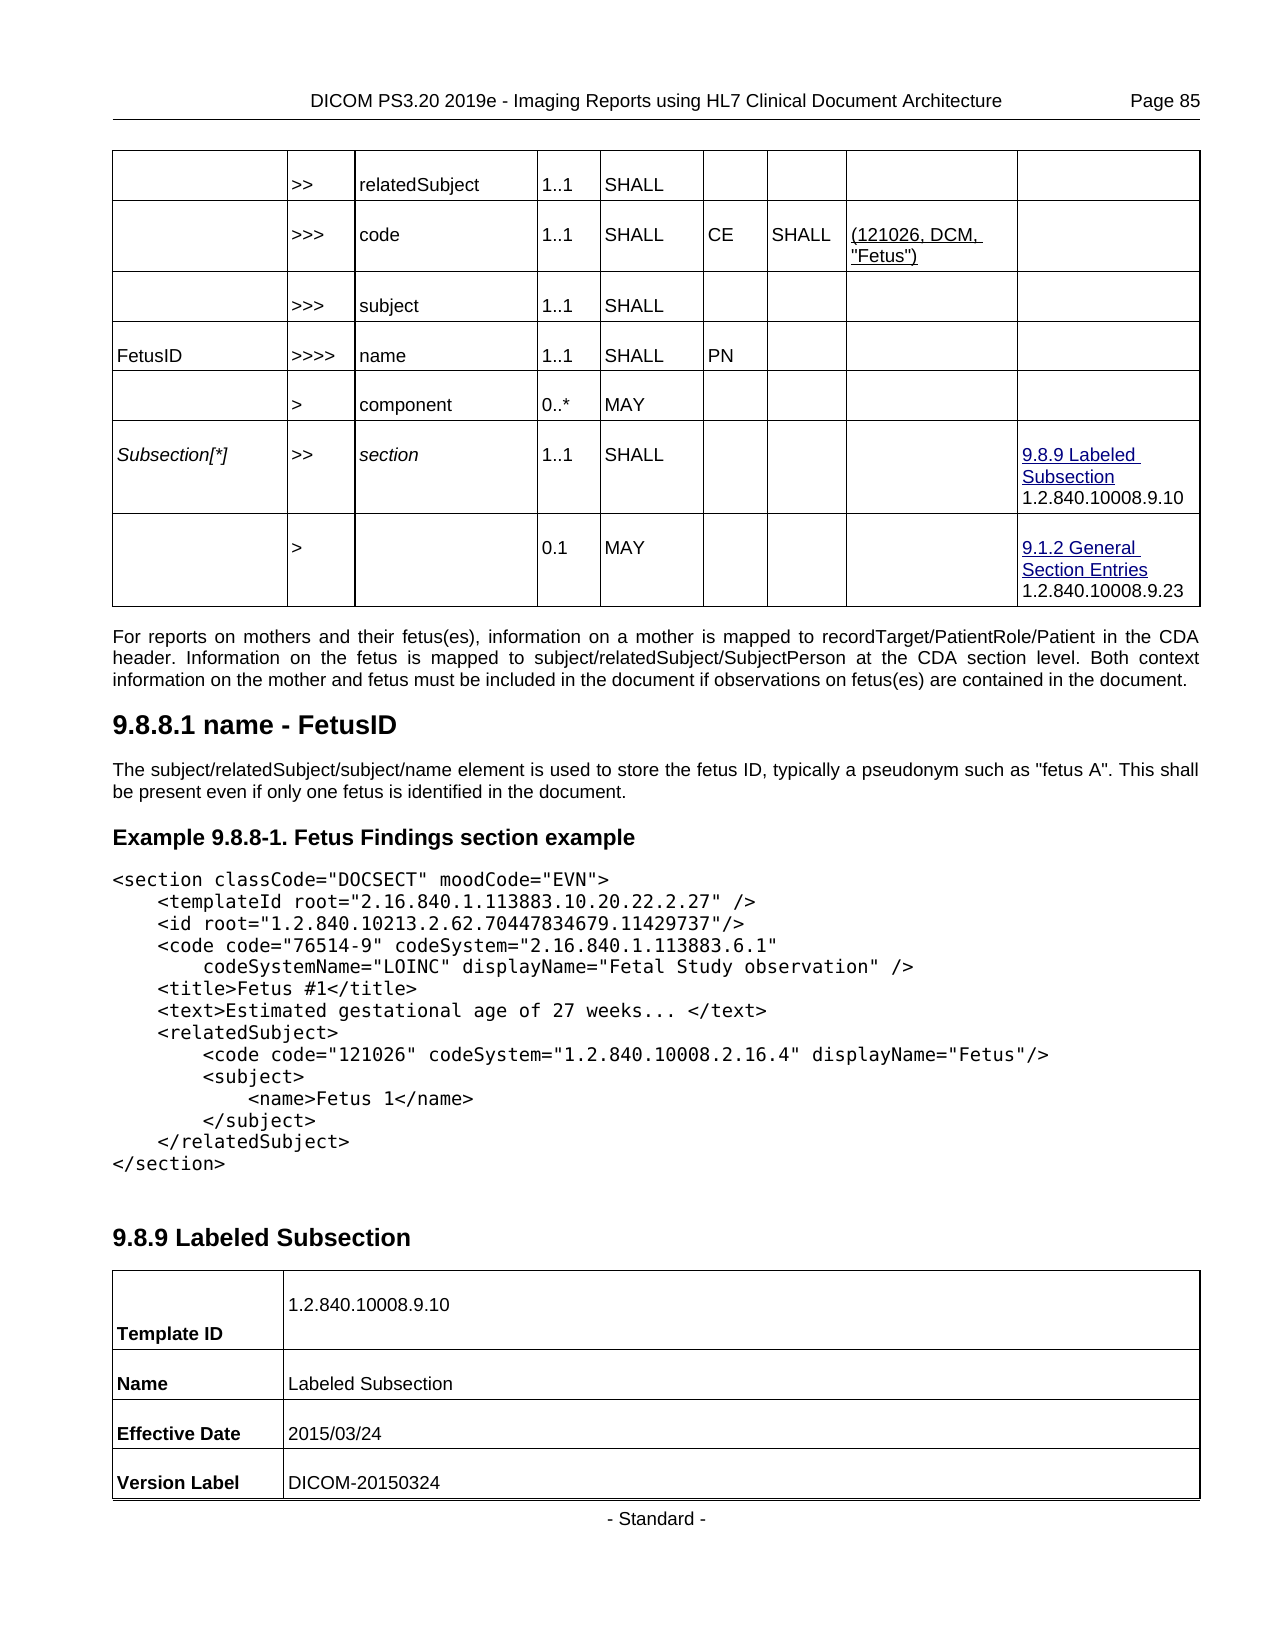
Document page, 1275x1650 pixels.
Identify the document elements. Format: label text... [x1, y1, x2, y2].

table_cell >>> [288, 201, 354, 271]
table_cell >> [288, 151, 354, 200]
table_cell [113, 371, 287, 420]
table_cell [847, 272, 1017, 321]
table_cell [768, 514, 846, 606]
table_cell [768, 371, 846, 420]
table_cell Labeled Subsection [284, 1350, 1199, 1398]
table_cell (121026, DCM, "Fetus") [847, 201, 1017, 271]
table_cell [704, 421, 767, 513]
table_cell Subsection[*] [113, 421, 287, 513]
text For reports on mothers and their fetus(es), information on a mother is mapped to recordTarget/PatientRole/Patient in the CDA header. Information on the fetus is mapped to subject/relatedSubject/SubjectPerson at the CDA section level. Both context information on the mother and fetus must be included in the document if observations on fetus(es) are contained in the document. [112, 625, 1200, 690]
table_cell [356, 514, 537, 606]
table_cell [113, 151, 287, 200]
table_cell [847, 322, 1017, 370]
table_cell SHALL [601, 421, 703, 513]
table_cell [847, 371, 1017, 420]
table_cell [847, 151, 1017, 200]
table_cell SHALL [768, 201, 846, 271]
table_cell > [288, 514, 354, 606]
table_cell 0.1 [538, 514, 600, 606]
table_cell [847, 421, 1017, 513]
table_cell 2015/03/24 [284, 1400, 1199, 1448]
table_cell [1018, 151, 1199, 200]
text Example 9.8.8-1. Fetus Findings section example [112, 824, 1200, 850]
table_cell SHALL [601, 272, 703, 321]
table_cell [847, 514, 1017, 606]
table_cell MAY [601, 514, 703, 606]
table_cell [768, 272, 846, 321]
table_cell [113, 201, 287, 271]
table_cell 1..1 [538, 151, 600, 200]
table_cell [1018, 371, 1199, 420]
table_cell Name [113, 1350, 283, 1398]
table_cell 9.1.2 General Section Entries 1.2.840.10008.9.23 [1018, 514, 1199, 606]
table_cell component [356, 371, 537, 420]
table_header Template ID [113, 1271, 283, 1349]
text 9.8.9 Labeled Subsection [112, 1223, 1200, 1252]
table_cell SHALL [601, 201, 703, 271]
table_cell [704, 514, 767, 606]
table_cell Version Label [113, 1449, 283, 1498]
table_cell CE [704, 201, 767, 271]
table_cell [1018, 201, 1199, 271]
table_cell >>>> [288, 322, 354, 370]
table_cell PN [704, 322, 767, 370]
table_cell MAY [601, 371, 703, 420]
table_cell [768, 322, 846, 370]
table_header 1.2.840.10008.9.10 [284, 1271, 1199, 1349]
text The subject/relatedSubject/subject/name element is used to store the fetus ID, typically a pseudonym such as "fetus A". This shall be present even if only one fetus is identified in the document. [112, 759, 1200, 802]
table_cell Effective Date [113, 1400, 283, 1448]
table_cell > [288, 371, 354, 420]
table_cell 1..1 [538, 272, 600, 321]
table_cell [768, 421, 846, 513]
table_cell [1018, 322, 1199, 370]
table_cell [113, 272, 287, 321]
table_cell section [356, 421, 537, 513]
table_cell 0..* [538, 371, 600, 420]
table_cell DICOM-20150324 [284, 1449, 1199, 1498]
table_cell subject [356, 272, 537, 321]
table_cell code [356, 201, 537, 271]
table_cell related​Subject [356, 151, 537, 200]
table_cell SHALL [601, 151, 703, 200]
table_cell [113, 514, 287, 606]
table_cell 1..1 [538, 322, 600, 370]
table_cell name [356, 322, 537, 370]
table_cell [704, 151, 767, 200]
text 9.8.8.1 name - FetusID [112, 709, 1200, 740]
table_cell SHALL [601, 322, 703, 370]
table_cell 9.8.9 Labeled Subsection 1.2.840.10008.9.10 [1018, 421, 1199, 513]
table_cell [704, 272, 767, 321]
table_cell >> [288, 421, 354, 513]
table_cell Fetus​ID [113, 322, 287, 370]
table_cell 1..1 [538, 201, 600, 271]
table_cell [1018, 272, 1199, 321]
text <section classCode="DOCSECT" moodCode="EVN"> <templateId root="2.16.840.1.113883.10.20.22.2.27" /> <id root="1.2.840.10213.2.62.70447834679.11429737"/> <code code="76514-9" codeSystem="2.16.840.1.113883.6.1" codeSystemName="LOINC" displayName="Fetal Study observation" /> <title>Fetus #1</title> <text>Estimated gestational age of 27 weeks... </text> <relatedSubject> <code code="121026" codeSystem="1.2.840.10008.2.16.4" displayName="Fetus"/> <subject> <name>Fetus 1</name> </subject> </relatedSubject> </section> [112, 869, 1200, 1204]
table_cell [768, 151, 846, 200]
table_cell 1..1 [538, 421, 600, 513]
table_cell [704, 371, 767, 420]
table_cell >>> [288, 272, 354, 321]
